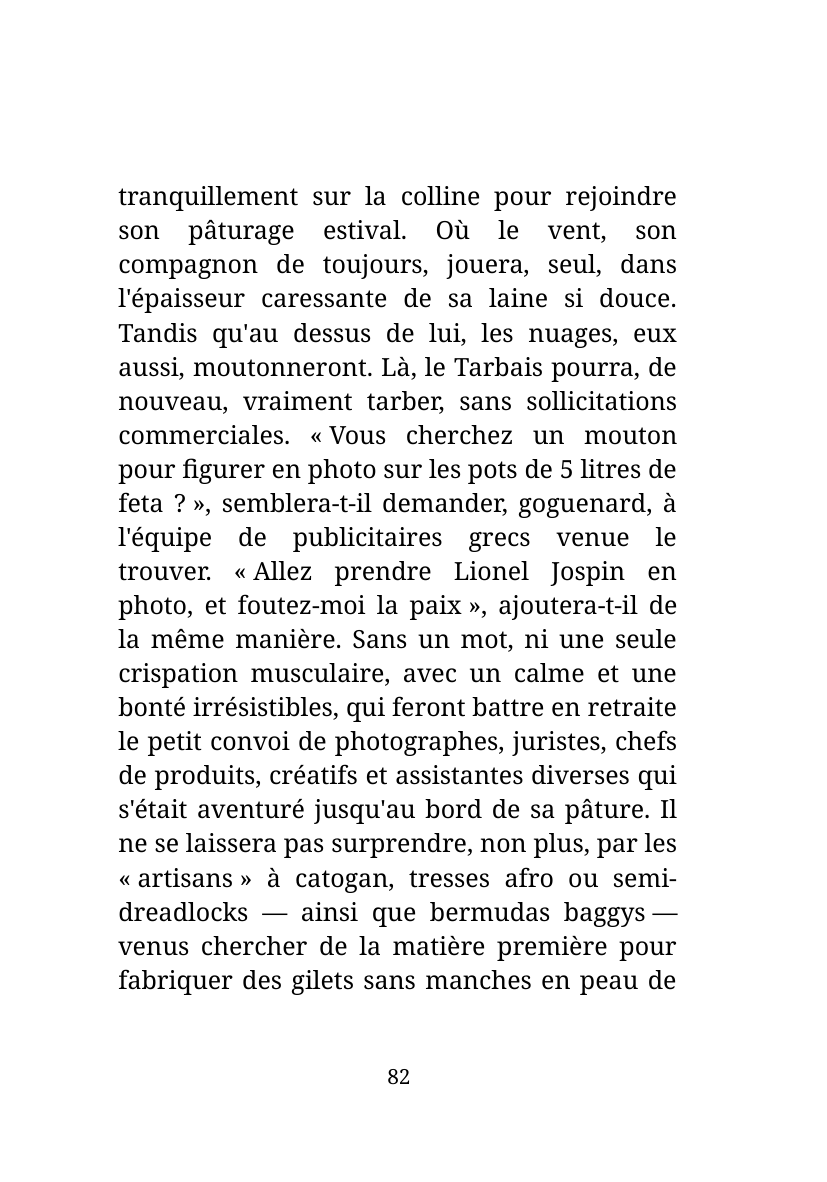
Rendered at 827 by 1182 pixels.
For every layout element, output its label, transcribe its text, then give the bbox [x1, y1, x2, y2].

text tranquillement sur la colline pour rejoindre son pâturage estival. Où le vent, son compagnon de toujours, jouera, seul, dans l'épaisseur caressante de sa laine si douce. Tandis qu'au dessus de lui, les nuages, eux aussi, moutonneront. Là, le Tarbais pourra, de nouveau, vraiment tarber, sans sollicitations commerciales. « Vous cherchez un mouton pour figurer en photo sur les pots de 5 litres de feta ? », semblera-t-il demander, goguenard, à l'équipe de publicitaires grecs venue le trouver. « Allez prendre Lionel Jospin en photo, et foutez-moi la paix », ajoutera-t-il de la même manière. Sans un mot, ni une seule crispation musculaire, avec un calme et une bonté irrésistibles, qui feront battre en retraite le petit convoi de photographes, juristes, chefs de produits, créatifs et assistantes diverses qui s'était aventuré jusqu'au bord de sa pâture. Il ne se laissera pas surprendre, non plus, par les « artisans » à catogan, tresses afro ou semi-dreadlocks — ainsi que bermudas baggys — venus chercher de la matière première pour fabriquer des gilets sans manches en peau de [118, 179, 677, 996]
